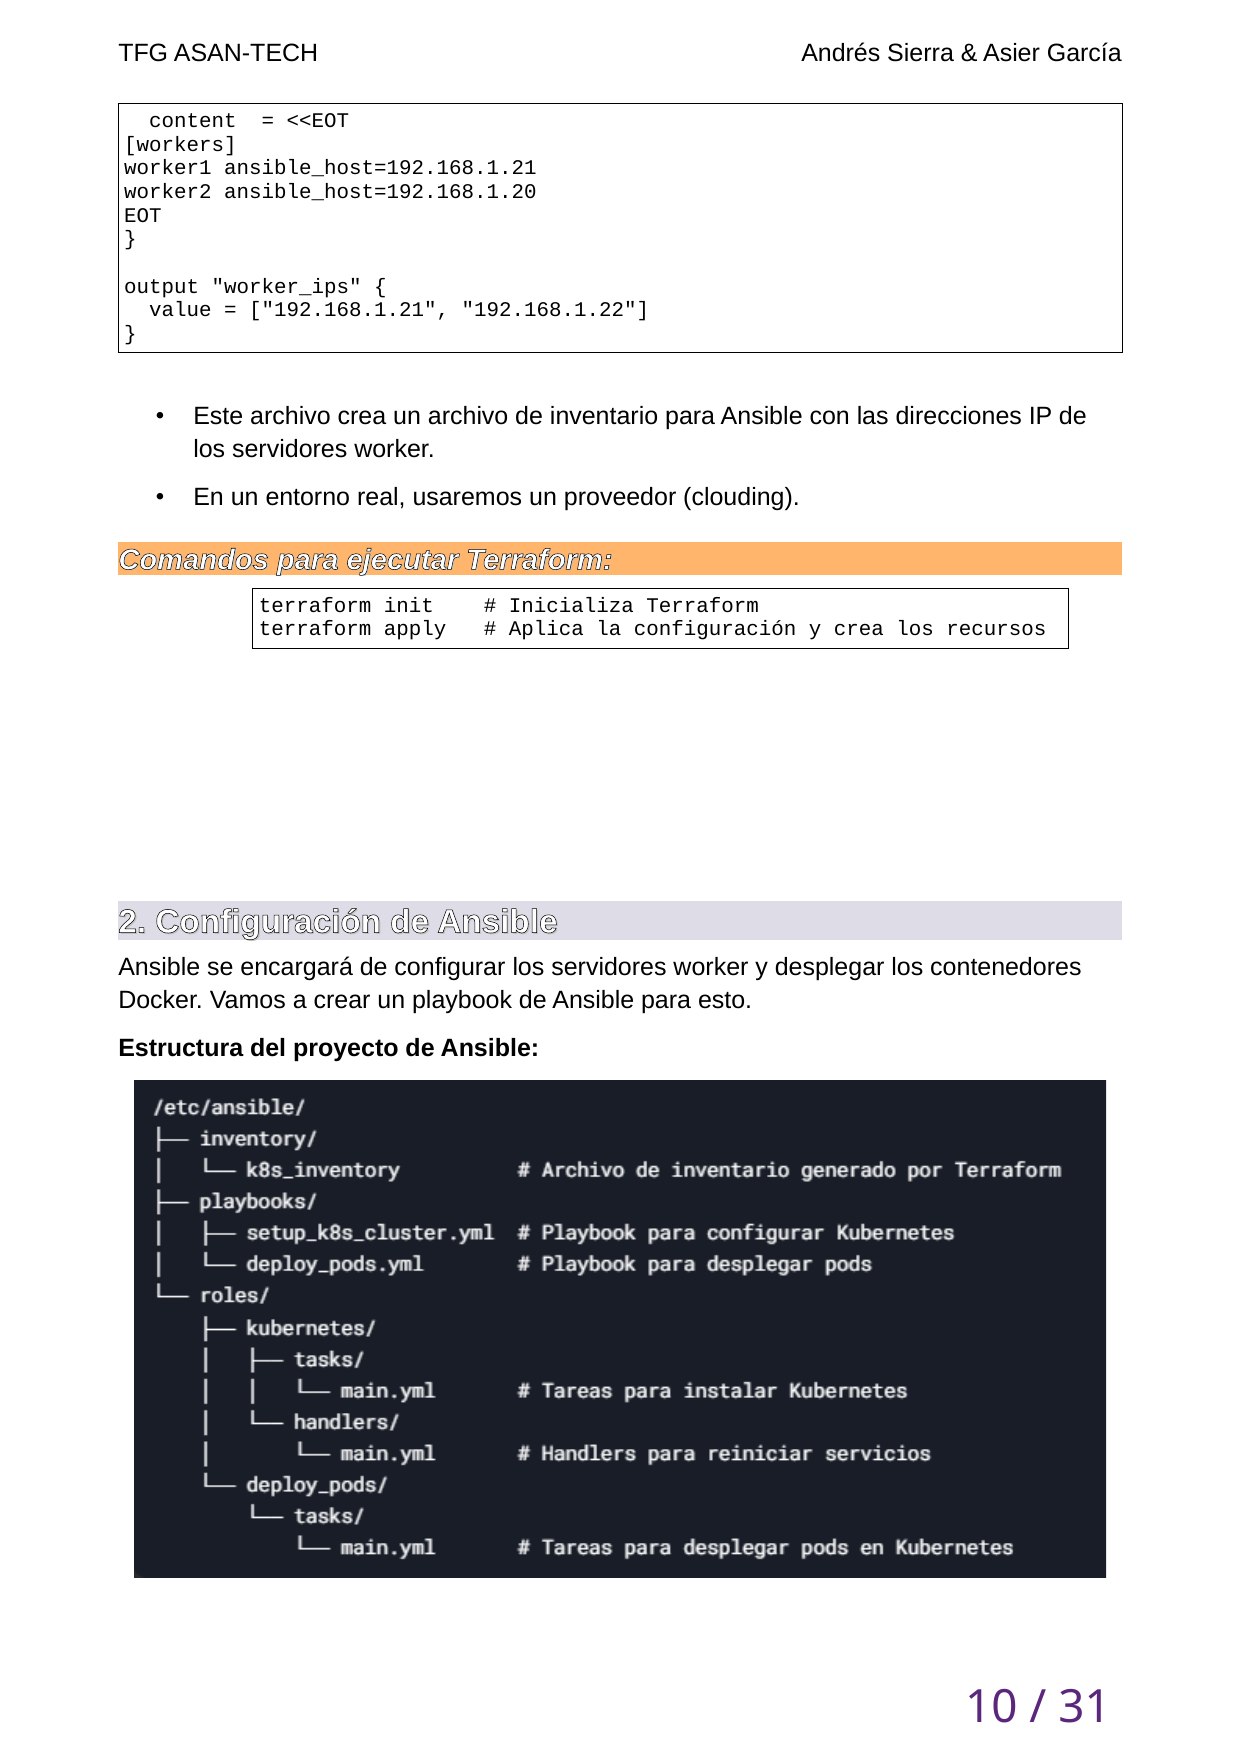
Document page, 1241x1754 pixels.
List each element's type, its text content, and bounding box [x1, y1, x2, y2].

table_header content = <<EOT [workers] worker1 ansible_host=192.168.1.21 worker2 ansible_host=192.168.1.20 EOT } output "worker_ips" { value = ["192.168.1.21", "192.168.1.22"] } [119, 104, 1122, 352]
list Este archivo crea un archivo de inventario para Ansible con las direcciones IP de los servidores worker. [156, 401, 1122, 463]
table_header terraform init # Inicializa Terraform terraform apply # Aplica la configuración y crea los recursos [253, 589, 1068, 648]
text Ansible se encargará de configurar los servidores worker y desplegar los contenedores Docker. Vamos a crear un playbook de Ansible para esto. [118, 952, 1122, 1014]
text Estructura del proyecto de Ansible: [118, 1033, 1122, 1062]
subtitle Comandos para ejecutar Terraform: [118, 542, 1122, 575]
subtitle 2. Configuración de Ansible [118, 901, 1122, 940]
picture [134, 1080, 1107, 1578]
list En un entorno real, usaremos un proveedor (clouding). [156, 482, 1122, 511]
